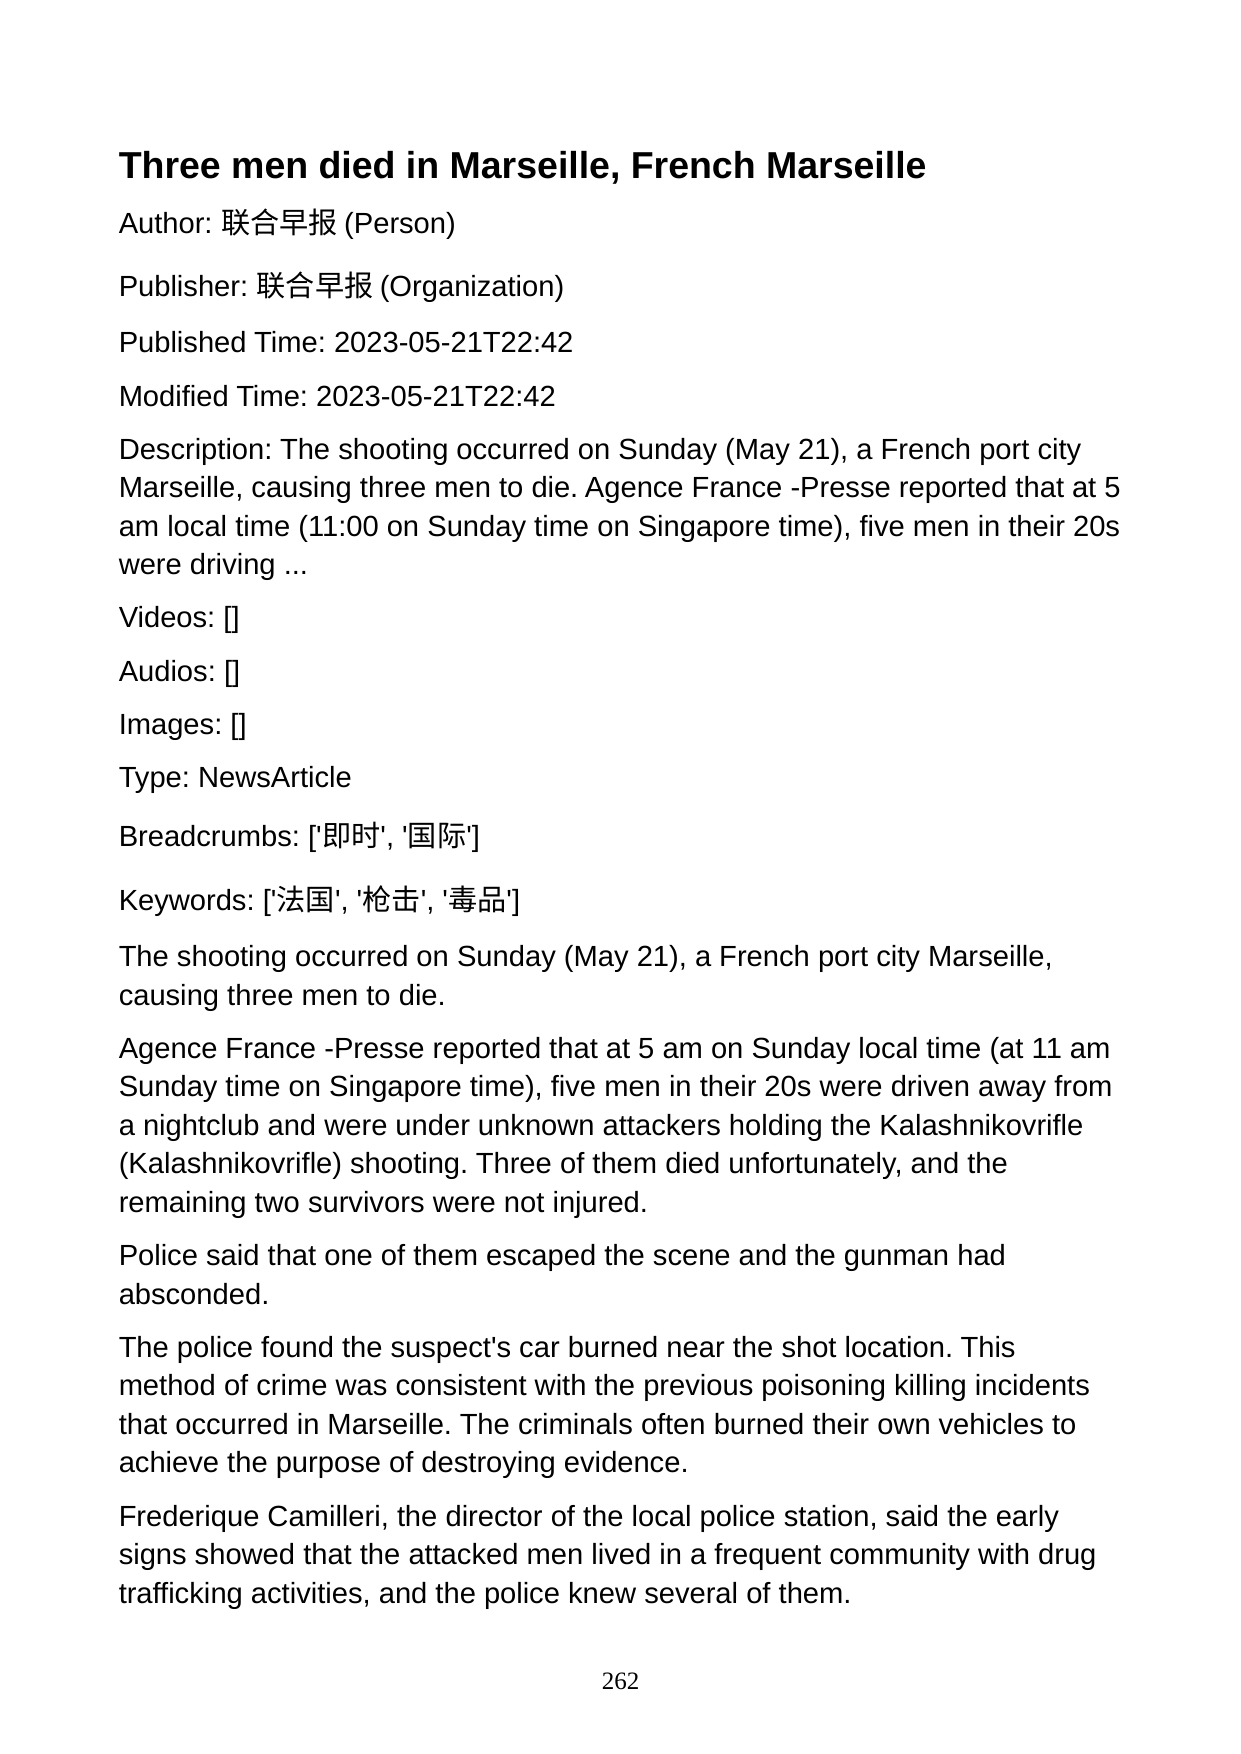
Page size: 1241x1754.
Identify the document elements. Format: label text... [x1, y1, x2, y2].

text The shooting occurred on Sunday (May 21), a French port city Marseille, causing three men to die. [118, 939, 1122, 1011]
text Breadcrumbs: ['即时', '国际'] [118, 813, 1122, 855]
text Images: [] [118, 707, 1122, 740]
text Videos: [] [118, 600, 1122, 634]
text Publisher: 联合早报 (Organization) [118, 262, 1122, 304]
text Published Time: 2023-05-21T22:42 [118, 325, 1122, 359]
text Author: 联合早报 (Person) [118, 199, 1122, 241]
text The police found the suspect's car burned near the shot location. This method of crime was consistent with the previous poisoning killing incidents that occurred in Marseille. The criminals often burned their own vehicles to achieve the purpose of destroying evidence. [118, 1330, 1122, 1479]
text Audios: [] [118, 653, 1122, 687]
text Frederique Camilleri, the director of the local police station, said the early signs showed that the attacked men lived in a frequent community with drug trafficking activities, and the police knew several of them. [118, 1498, 1122, 1609]
text Modified Time: 2023-05-21T22:42 [118, 378, 1122, 412]
text Agence France -Presse reported that at 5 am on Sunday local time (at 11 am Sunday time on Singapore time), five men in their 20s were driven away from a nightclub and were under unknown attackers holding the Kalashnikovrifle (Kalashnikovrifle) shooting. Three of them died unfortunately, and the remaining two survivors were not injured. [118, 1031, 1122, 1218]
text Police said that one of them escaped the scene and the gunman had absconded. [118, 1238, 1122, 1310]
text Keywords: ['法国', '枪击', '毒品'] [118, 876, 1122, 918]
text Description: The shooting occurred on Sunday (May 21), a French port city Marseille, causing three men to die. Agence France -Presse reported that at 5 am local time (11:00 on Sunday time on Singapore time), five men in their 20s were driving ... [118, 432, 1122, 581]
text Type: NewsArticle [118, 760, 1122, 793]
subtitle Three men died in Marseille, French Marseille [118, 143, 1122, 187]
